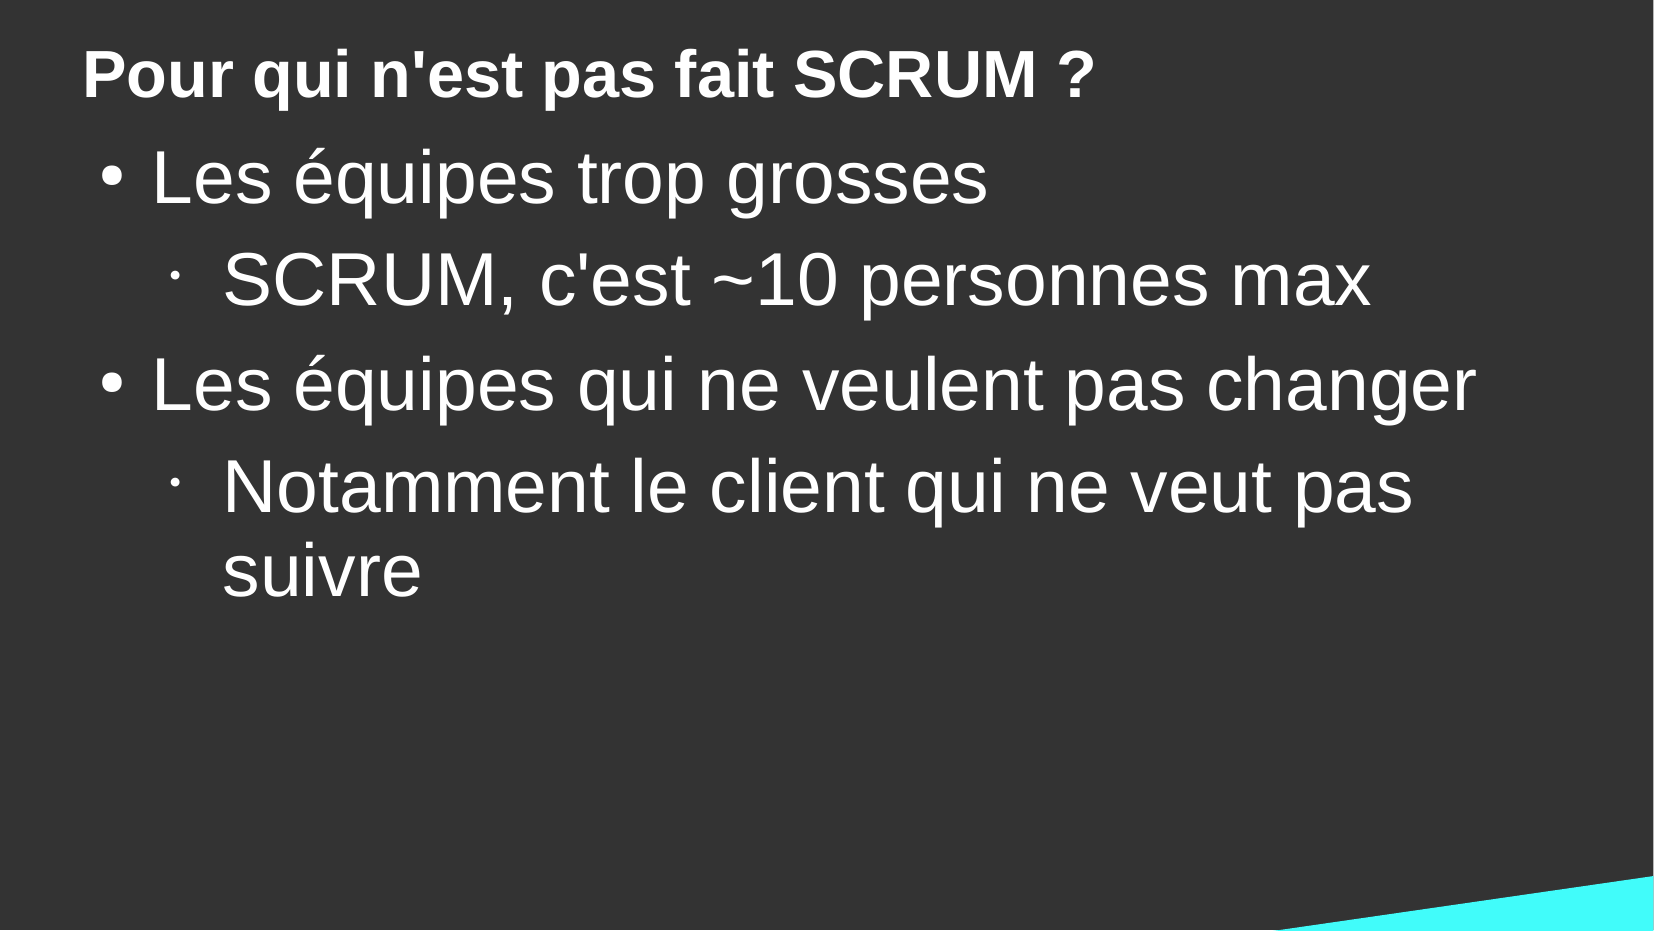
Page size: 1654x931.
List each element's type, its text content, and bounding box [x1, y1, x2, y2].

title Pour qui n'est pas fait SCRUM ? [82, 37, 1571, 122]
text_box [1272, 875, 1654, 931]
list Les équipes trop grosses SCRUM, c'est ~10 personnes max Les équipes qui ne veulent pas changer Notamment le client qui ne veut pas suivre [80, 135, 1620, 777]
